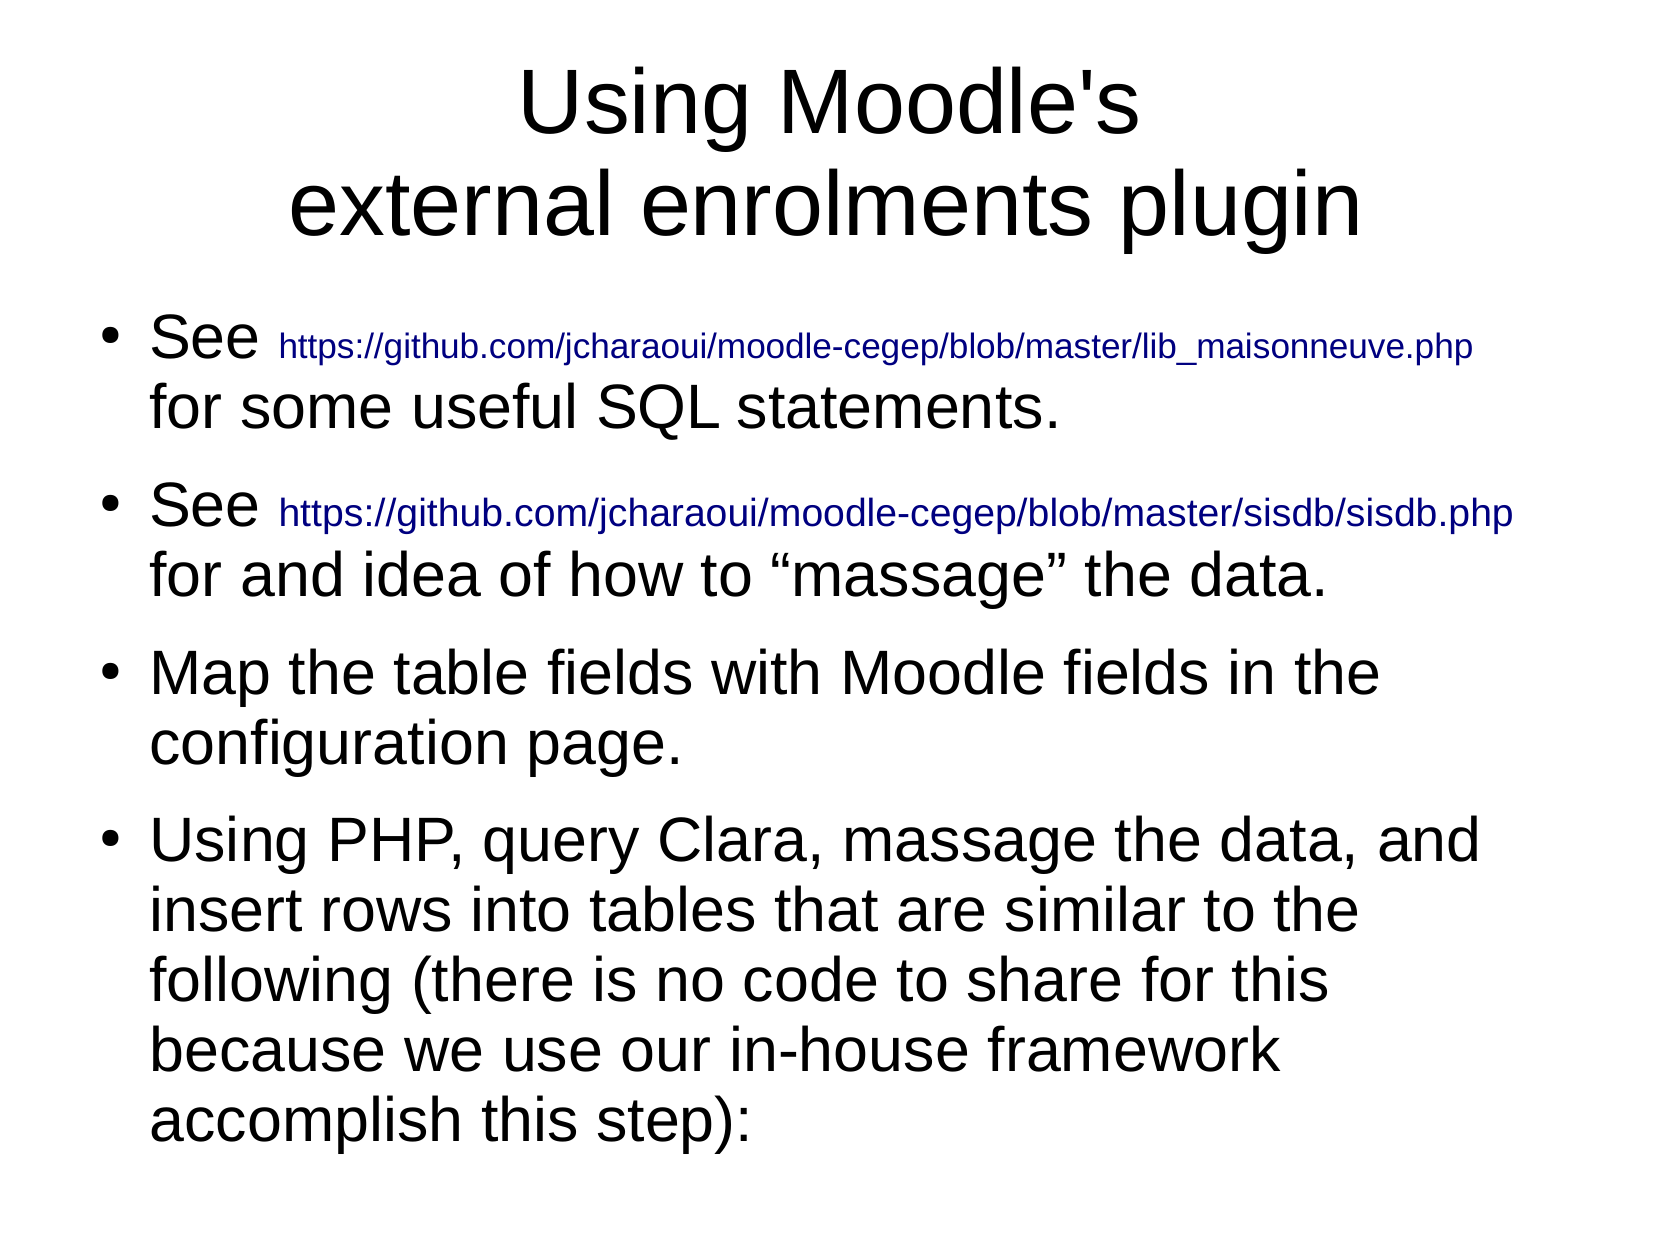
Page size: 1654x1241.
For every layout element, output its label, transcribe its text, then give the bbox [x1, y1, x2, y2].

list See https://github.com/jcharaoui/moodle-cegep/blob/master/lib_maisonneuve.php for some useful SQL statements. See https://github.com/jcharaoui/moodle-cegep/blob/master/sisdb/sisdb.php for and idea of how to “massage” the data. Map the table fields with Moodle fields in the configuration page. Using PHP, query Clara, massage the data, and insert rows into tables that are similar to the following (there is no code to share for this because we use our in-house framework accomplish this step): [82, 302, 1538, 1171]
title Using Moodle's external enrolments plugin [82, 49, 1571, 257]
